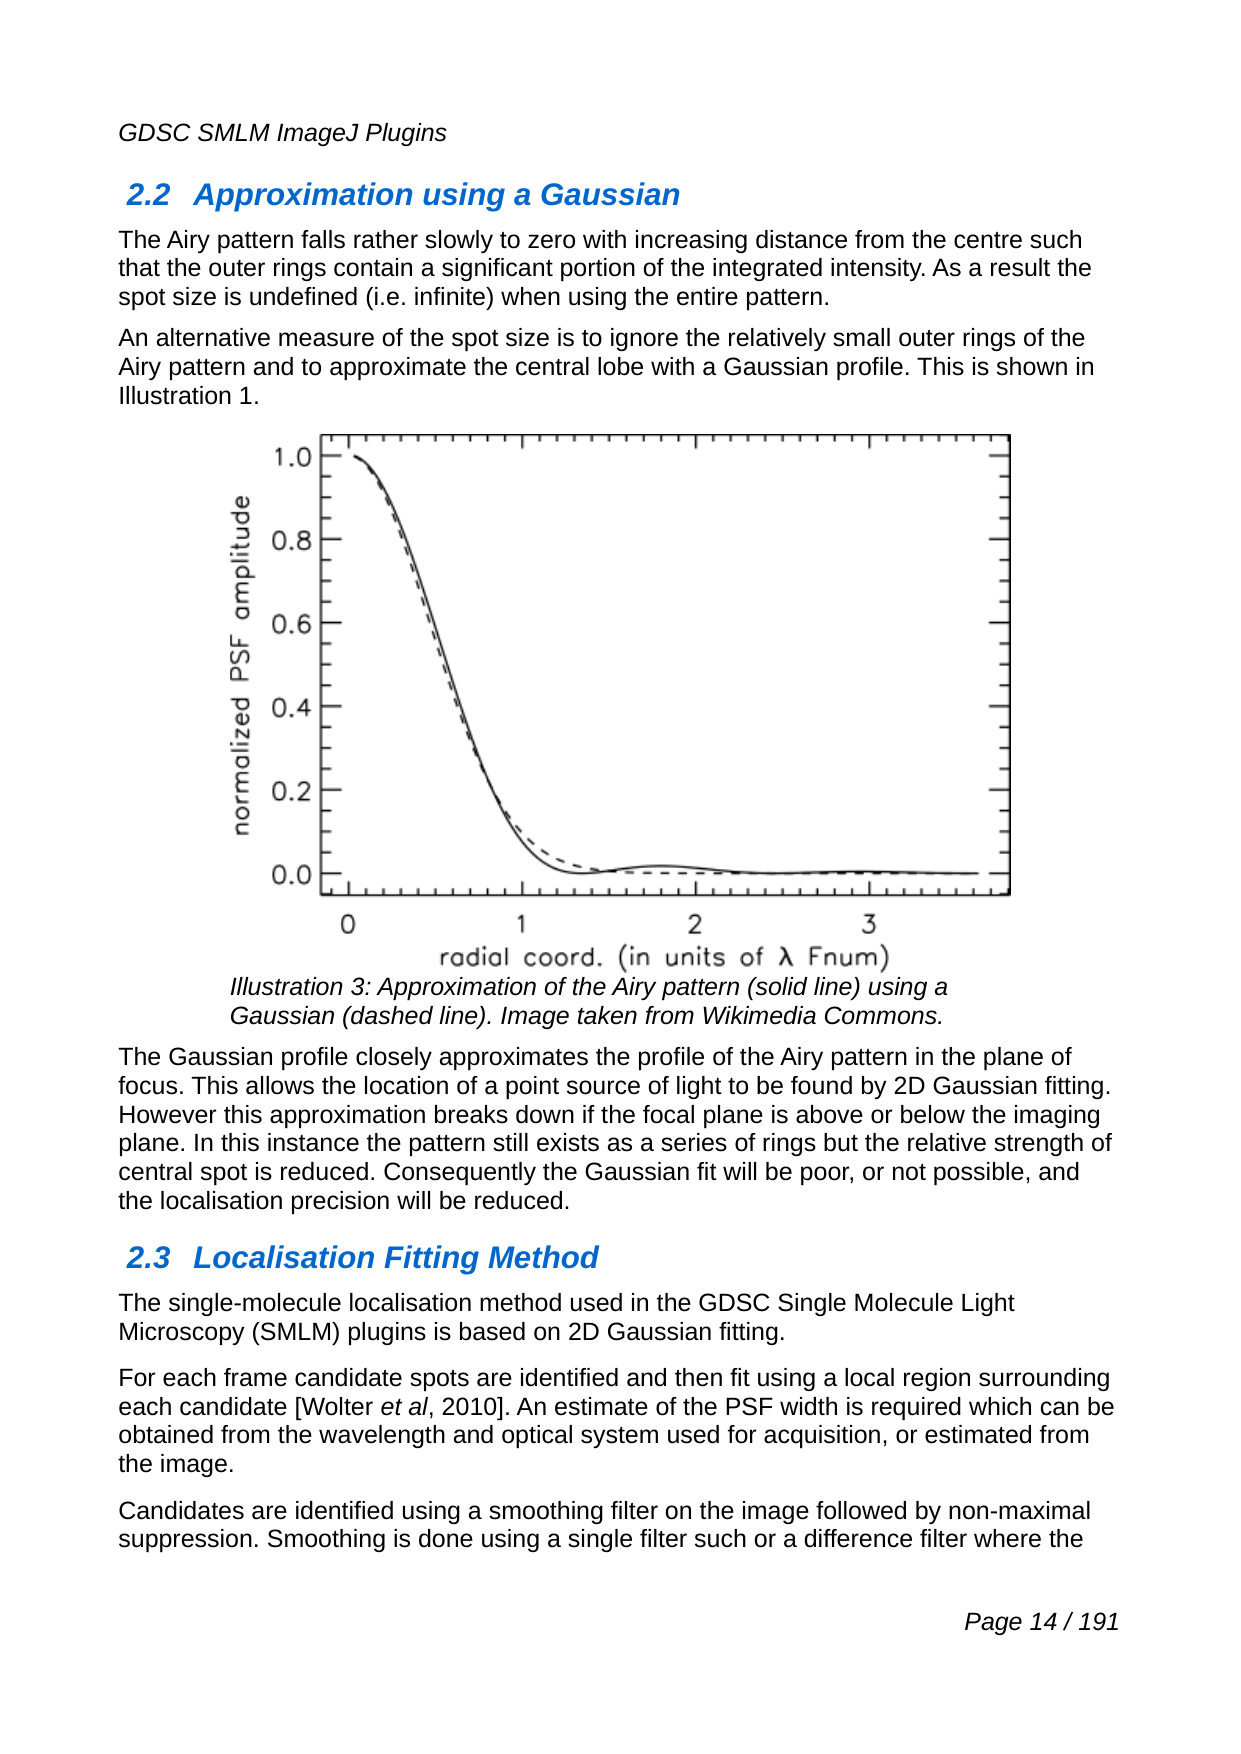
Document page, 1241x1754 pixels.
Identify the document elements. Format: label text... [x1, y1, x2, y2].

text The single-molecule localisation method used in the GDSC Single Molecule Light Microscopy (SMLM) plugins is based on 2D Gaussian fitting. [118, 1288, 1122, 1345]
text The Airy pattern falls rather slowly to zero with increasing distance from the centre such that the outer rings contain a significant portion of the integrated intensity. As a result the spot size is undefined (i.e. infinite) when using the entire pattern. [118, 225, 1122, 311]
text Illustration 3: Approximation of the Airy pattern (solid line) using a Gaussian (dashed line). Image taken from Wikimedia Commons. [229, 973, 1011, 1030]
picture [229, 434, 1011, 973]
text Candidates are identified using a smoothing filter on the image followed by non-maximal suppression. Smoothing is done using a single filter such or a difference filter where the [118, 1496, 1122, 1553]
text For each frame candidate spots are identified and then fit using a local region surrounding each candidate [Wolter et al, 2010]. An estimate of the PSF width is required which can be obtained from the wavelength and optical system used for acquisition, or estimated from the image. [118, 1363, 1122, 1478]
text An alternative measure of the spot size is to ignore the relatively small outer rings of the Airy pattern and to approximate the central lobe with a Gaussian profile. This is shown in Illustration 1. [118, 323, 1122, 410]
subtitle Localisation Fitting Method [118, 1239, 1122, 1275]
text The Gaussian profile closely approximates the profile of the Airy pattern in the plane of focus. This allows the location of a point source of light to be found by 2D Gaussian fitting. However this approximation breaks down if the focal plane is above or below the imaging plane. In this instance the pattern still exists as a series of rings but the relative strength of central spot is reduced. Consequently the Gaussian fit will be poor, or not possible, and the localisation precision will be reduced. [118, 1042, 1122, 1215]
subtitle Approximation using a Gaussian [118, 176, 1122, 212]
